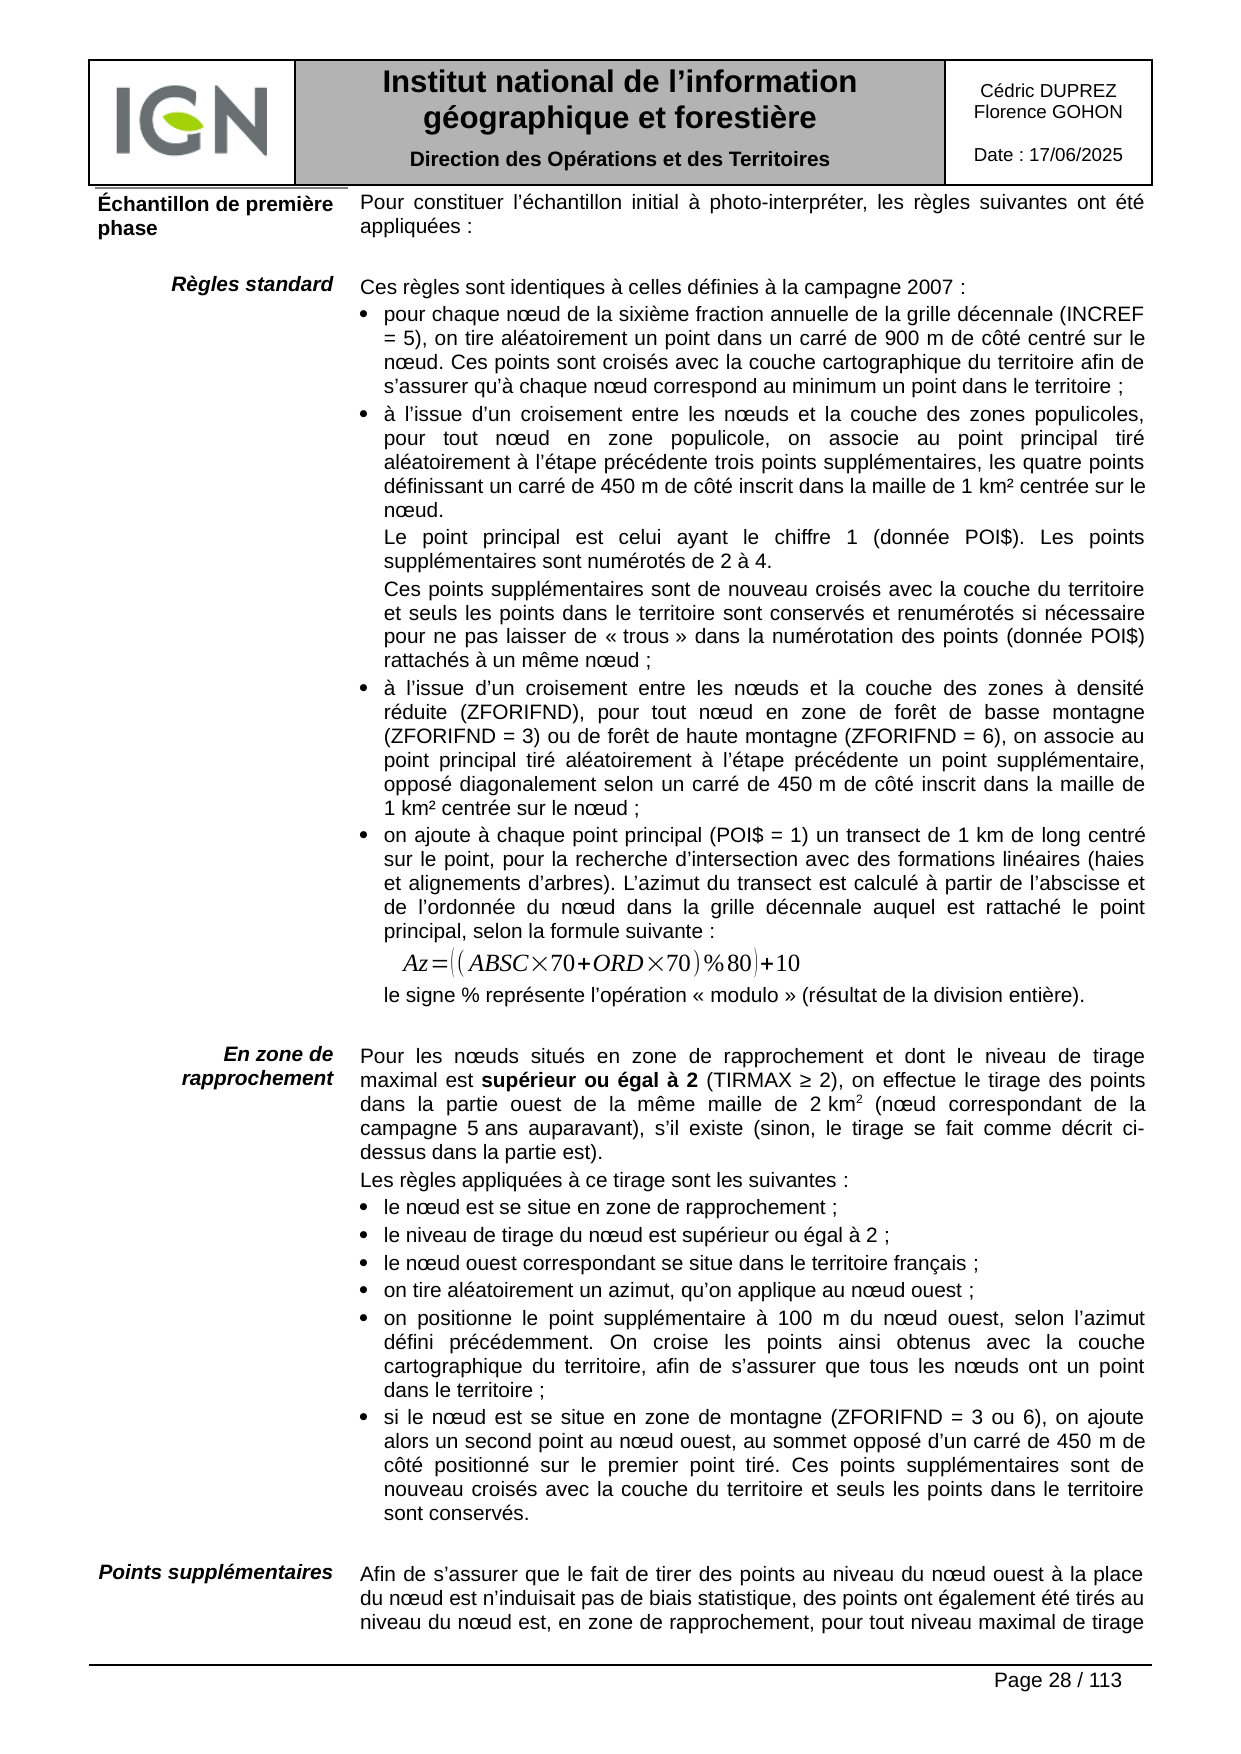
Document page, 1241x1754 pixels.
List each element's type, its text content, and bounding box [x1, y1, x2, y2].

table_cell Pour constituer l’échantillon initial à photo-interpréter, les règles suivantes ont été appliquées : [354, 186, 1152, 271]
table_cell Pour les nœuds situés en zone de rapprochement et dont le niveau de tirage maximal est supérieur ou égal à 2 (TIRMAX ≥ 2), on effectue le tirage des points dans la partie ouest de la même maille de 2 km2 (nœud correspondant de la campagne 5 ans auparavant), s’il existe (sinon, le tirage se fait comme décrit ci-dessus dans la partie est). Les règles appliquées à ce tirage sont les suivantes : le nœud est se situe en zone de rapprochement ; le niveau de tirage du nœud est supérieur ou égal à 2 ; le nœud ouest correspondant se situe dans le territoire français ; on tire aléatoirement un azimut, qu’on applique au nœud ouest ; on positionne le point supplémentaire à 100 m du nœud ouest, selon l’azimut défini précédemment. On croise les points ainsi obtenus avec la couche cartographique du territoire, afin de s’assurer que tous les nœuds ont un point dans le territoire ; si le nœud est se situe en zone de montagne (ZFORIFND = 3 ou 6), on ajoute alors un second point au nœud ouest, au sommet opposé d’un carré de 450 m de côté positionné sur le premier point tiré. Ces points supplémentaires sont de nouveau croisés avec la couche du territoire et seuls les points dans le territoire sont conservés. [354, 1041, 1152, 1558]
table_cell Ces règles sont identiques à celles définies à la campagne 2007 : pour chaque nœud de la sixième fraction annuelle de la grille décennale (INCREF = 5), on tire aléatoirement un point dans un carré de 900 m de côté centré sur le nœud. Ces points sont croisés avec la couche cartographique du territoire afin de s’assurer qu’à chaque nœud correspond au minimum un point dans le territoire ; à l’issue d’un croisement entre les nœuds et la couche des zones populicoles, pour tout nœud en zone populicole, on associe au point principal tiré aléatoirement à l’étape précédente trois points supplémentaires, les quatre points définissant un carré de 450 m de côté inscrit dans la maille de 1 km² centrée sur le nœud. Le point principal est celui ayant le chiffre 1 (donnée POI$). Les points supplémentaires sont numérotés de 2 à 4. Ces points supplémentaires sont de nouveau croisés avec la couche du territoire et seuls les points dans le territoire sont conservés et renumérotés si nécessaire pour ne pas laisser de « trous » dans la numérotation des points (donnée POI$) rattachés à un même nœud ; à l’issue d’un croisement entre les nœuds et la couche des zones à densité réduite (ZFORIFND), pour tout nœud en zone de forêt de basse montagne (ZFORIFND = 3) ou de forêt de haute montagne (ZFORIFND = 6), on associe au point principal tiré aléatoirement à l’étape précédente un point supplémentaire, opposé diagonalement selon un carré de 450 m de côté inscrit dans la maille de 1 km² centrée sur le nœud ; on ajoute à chaque point principal (POI$ = 1) un transect de 1 km de long centré sur le point, pour la recherche d’intersection avec des formations linéaires (haies et alignements d’arbres). L’azimut du transect est calculé à partir de l’abscisse et de l’ordonnée du nœud dans la grille décennale auquel est rattaché le point principal, selon la formule suivante : le signe % représente l’opération « modulo » (résultat de la division entière). [354, 271, 1152, 1041]
picture [91, 62, 293, 180]
table_cell Échantillon de première phase [89, 186, 354, 271]
table_cell En zone de rapprochement [89, 1041, 354, 1558]
table_cell Règles standard [89, 271, 354, 1041]
table_cell Afin de s’assurer que le fait de tirer des points au niveau du nœud ouest à la place du nœud est n’induisait pas de biais statistique, des points ont également été tirés au niveau du nœud est, en zone de rapprochement, pour tout niveau maximal de tirage [354, 1558, 1152, 1640]
table_cell Points supplémentaires [89, 1558, 354, 1640]
